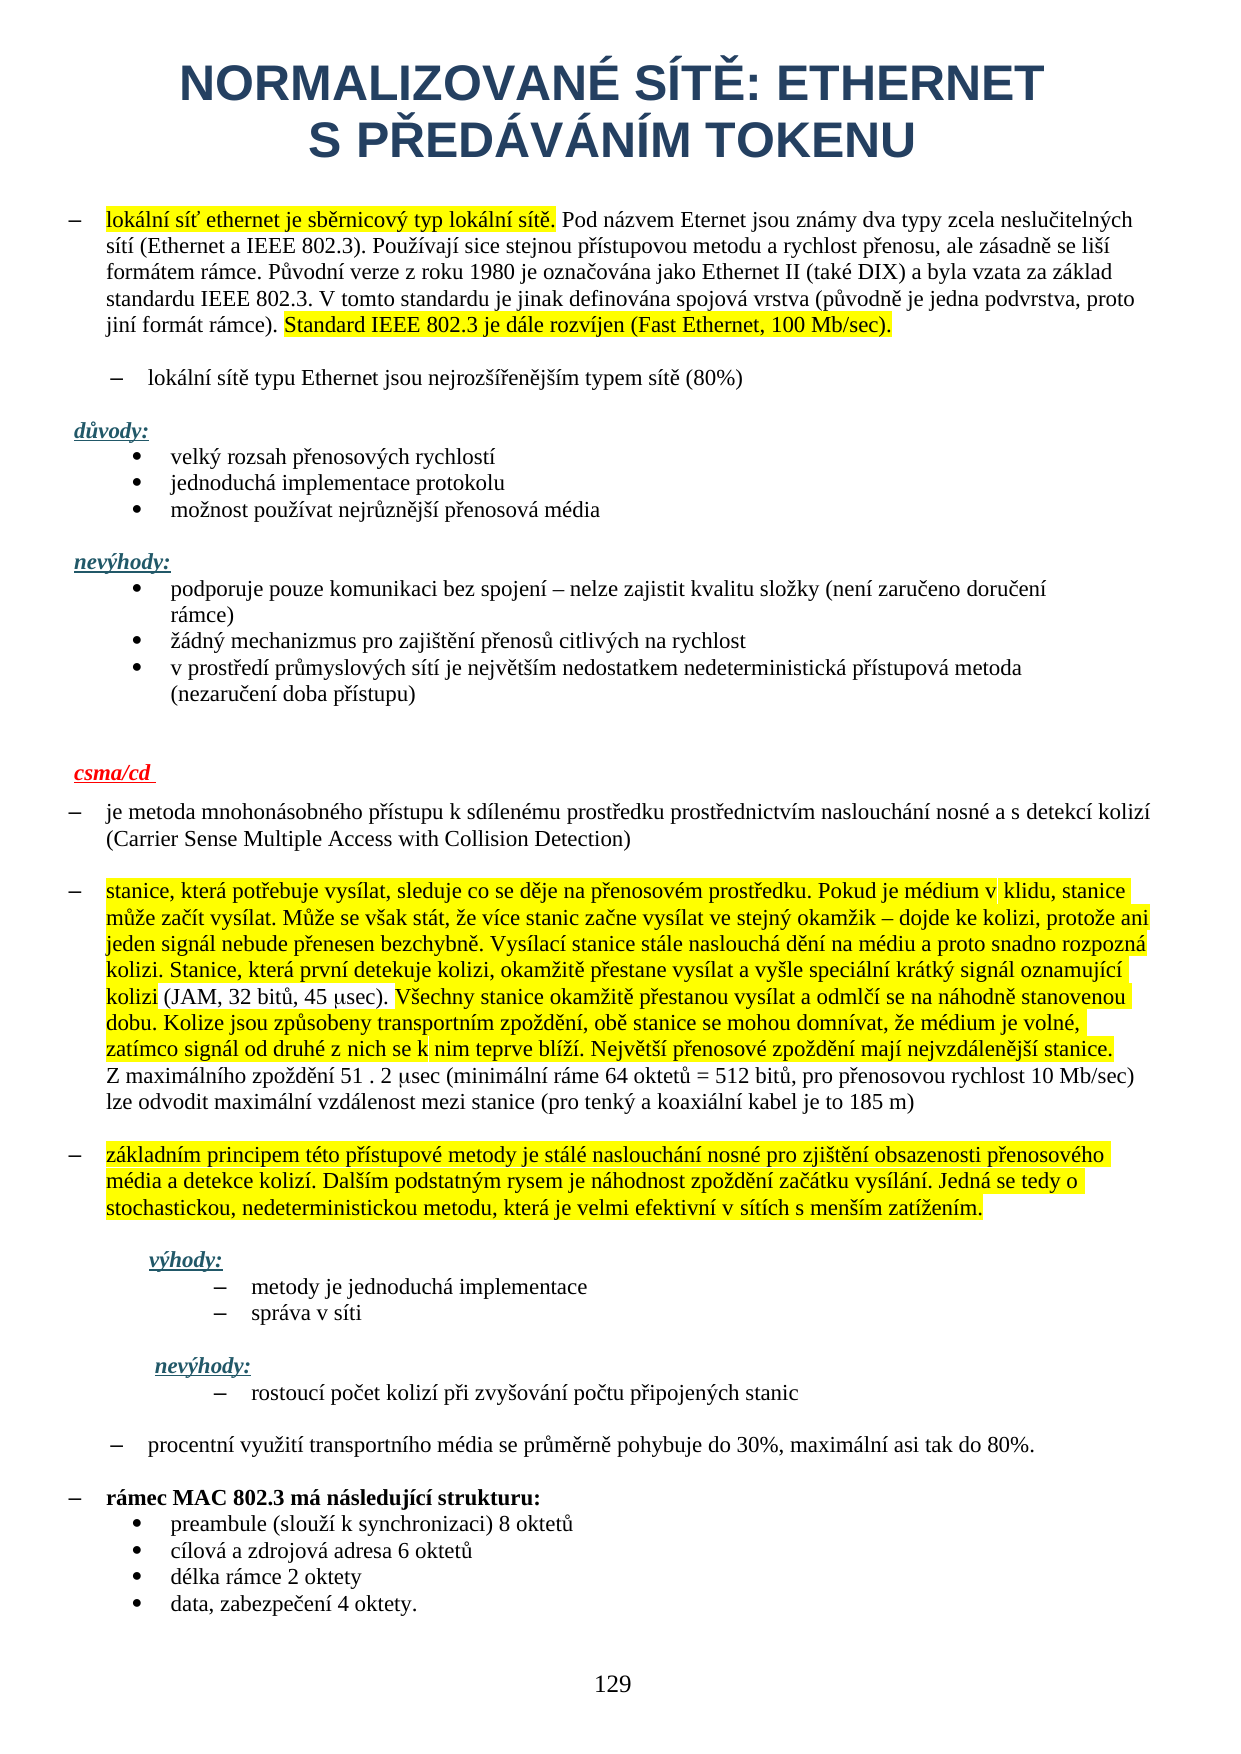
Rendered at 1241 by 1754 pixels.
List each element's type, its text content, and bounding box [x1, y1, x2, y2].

list žádný mechanizmus pro zajištění přenosů citlivých na rychlost [133, 627, 1093, 654]
list lokální sítě typu Ethernet jsou nejrozšířenějším typem sítě (80%) [110, 364, 1151, 390]
list podporuje pouze komunikaci bez spojení – nelze zajistit kvalitu složky (není zaručeno doručení rámce) [133, 575, 1093, 627]
list v prostředí průmyslových sítí je největším nedostatkem nedeterministická přístupová metoda (nezaručení doba přístupu) [133, 654, 1093, 707]
list cílová a zdrojová adresa 6 oktetů [133, 1537, 1093, 1563]
list možnost používat nejrůznější přenosová média [133, 496, 1093, 522]
list preambule (slouží k synchronizaci) 8 oktetů [133, 1511, 1093, 1537]
list základním principem této přístupové metody je stálé naslouchání nosné pro zjištění obsazenosti přenosového média a detekce kolizí. Dalším podstatným rysem je náhodnost zpoždění začátku vysílání. Jedná se tedy o stochastickou, nedeterministickou metodu, která je velmi efektivní v sítích s menším zatížením. [90, 1141, 1151, 1220]
list rámec MAC 802.3 má následující strukturu: [90, 1484, 1151, 1511]
text nevýhody: [74, 548, 1151, 575]
list jednoduchá implementace protokolu [133, 469, 1093, 496]
list procentní využití transportního média se průměrně pohybuje do 30%, maximální asi tak do 80%. [110, 1431, 1151, 1458]
list velký rozsah přenosových rychlostí [133, 443, 1093, 469]
text csma/cd [74, 759, 1151, 786]
list stanice, která potřebuje vysílat, sleduje co se děje na přenosovém prostředku. Pokud je médium v klidu, stanice může začít vysílat. Může se však stát, že více stanic začne vysílat ve stejný okamžik – dojde ke kolizi, protože ani jeden signál nebude přenesen bezchybně. Vysílací stanice stále naslouchá dění na médiu a proto snadno rozpozná kolizi. Stanice, která první detekuje kolizi, okamžitě přestane vysílat a vyšle speciální krátký signál oznamující kolizi (JAM, 32 bitů, 45 sec). Všechny stanice okamžitě přestanou vysílat a odmlčí se na náhodně stanovenou dobu. Kolize jsou způsobeny transportním zpoždění, obě stanice se mohou domnívat, že médium je volné, zatímco signál od druhé z nich se k nim teprve blíží. Největší přenosové zpoždění mají nejvzdálenější stanice. Z maximálního zpoždění 51 . 2 sec (minimální ráme 64 oktetů = 512 bitů, pro přenosovou rychlost 10 Mb/sec) lze odvodit maximální vzdálenost mezi stanice (pro tenký a koaxiální kabel je to 185 m) [90, 877, 1151, 1114]
list rostoucí počet kolizí při zvyšování počtu připojených stanic [213, 1378, 1151, 1405]
list lokální síť ethernet je sběrnicový typ lokální sítě. Pod názvem Eternet jsou známy dva typy zcela neslučitelných sítí (Ethernet a IEEE 802.3). Používají sice stejnou přístupovou metodu a rychlost přenosu, ale zásadně se liší formátem rámce. Původní verze z roku 1980 je označována jako Ethernet II (také DIX) a byla vzata za základ standardu IEEE 802.3. V tomto standardu je jinak definována spojová vrstva (původně je jedna podvrstva, proto jiní formát rámce). Standard IEEE 802.3 je dále rozvíjen (Fast Ethernet, 100 Mb/sec). [90, 206, 1151, 337]
list správa v síti [213, 1299, 1151, 1326]
text výhody: [74, 1246, 1151, 1273]
list data, zabezpečení 4 oktety. [133, 1589, 1093, 1616]
list je metoda mnohonásobného přístupu k sdílenému prostředku prostřednictvím naslouchání nosné a s detekcí kolizí (Carrier Sense Multiple Access with Collision Detection) [90, 798, 1151, 851]
text důvody: [74, 417, 1151, 443]
text nevýhody: [74, 1352, 1151, 1378]
list délka rámce 2 oktety [133, 1563, 1093, 1589]
list metody je jednoduchá implementace [213, 1273, 1151, 1299]
text NORMALIZOVANÉ SÍTĚ: ETHERNET S PŘEDÁVÁNÍM TOKENU [162, 53, 1063, 168]
